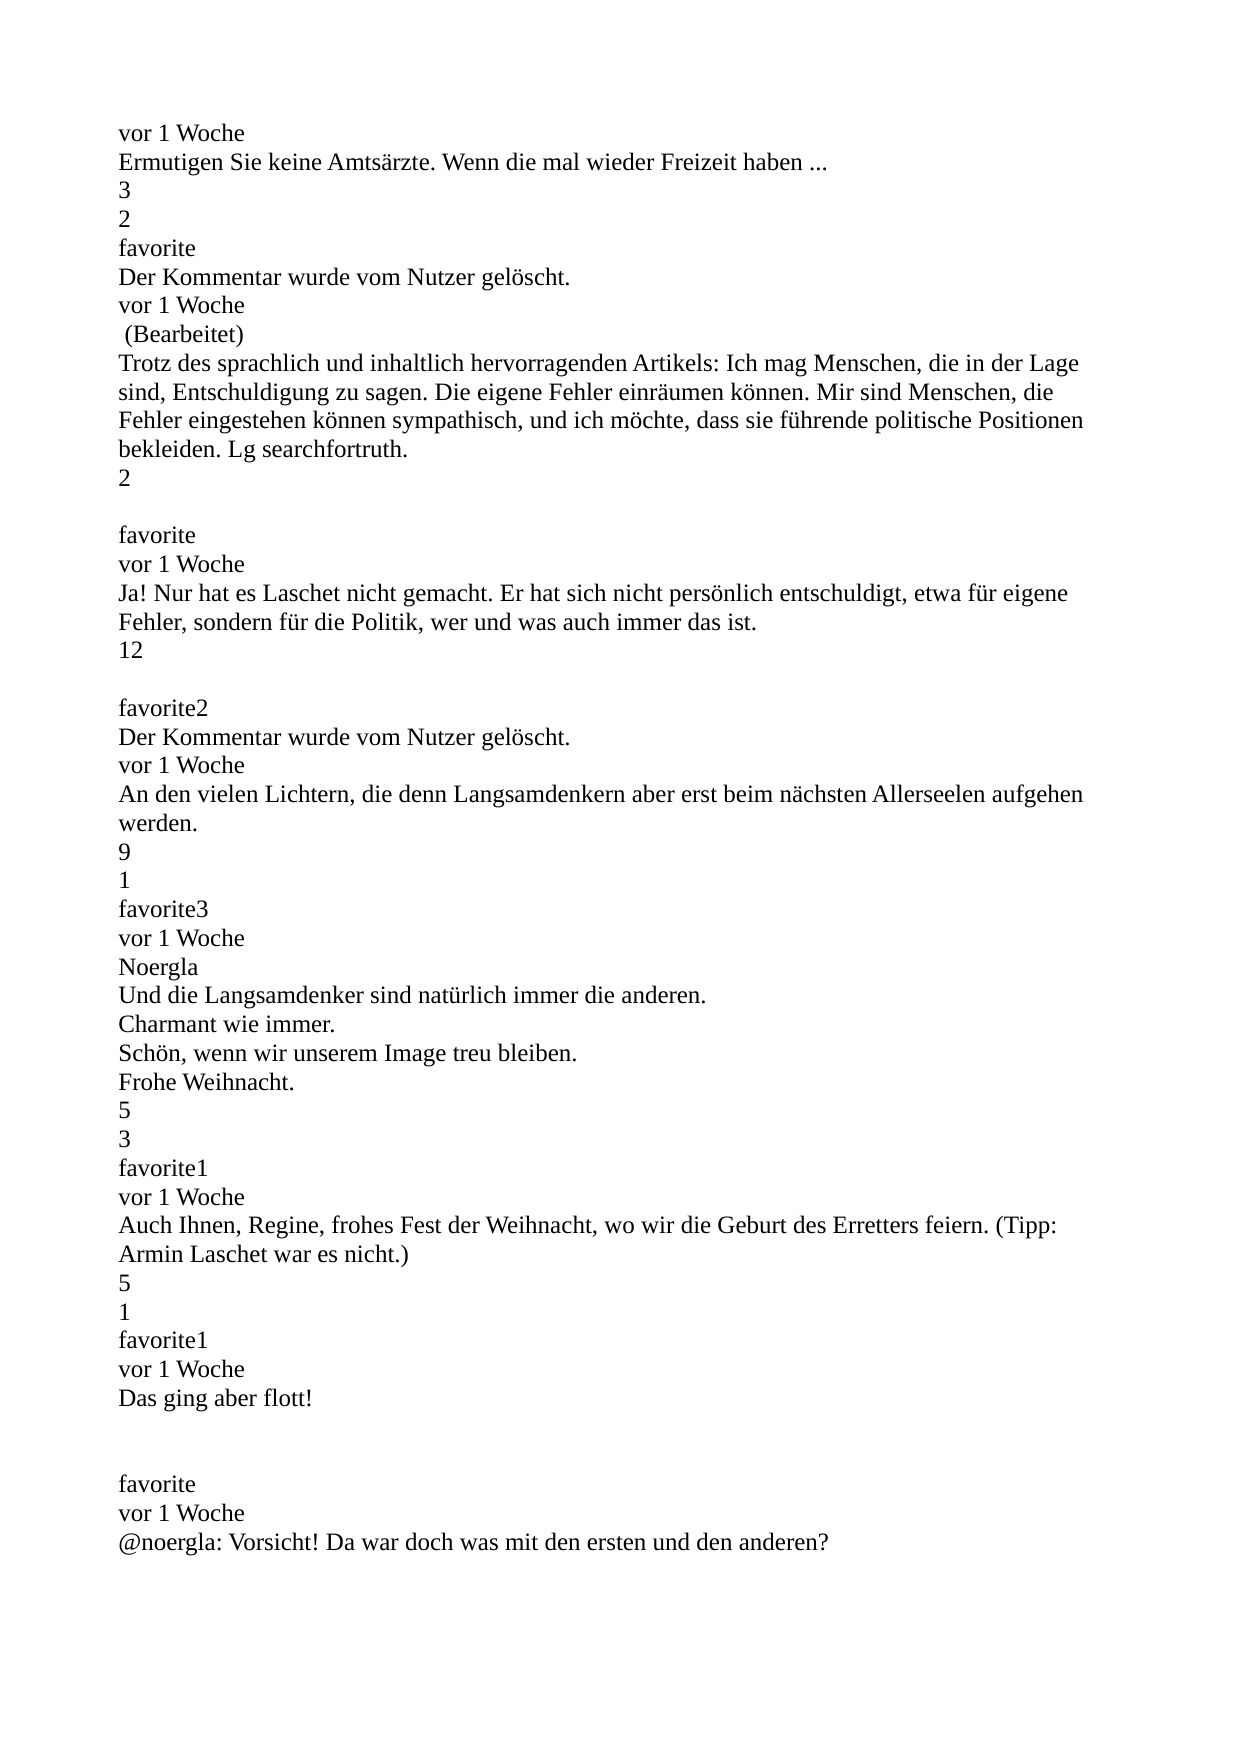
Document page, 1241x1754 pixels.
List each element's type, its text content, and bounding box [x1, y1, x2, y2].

text Auch Ihnen, Regine, frohes Fest der Weihnacht, wo wir die Geburt des Erretters feiern. (Tipp: Armin Laschet war es nicht.) [118, 1211, 1122, 1268]
text Noergla [118, 952, 1122, 981]
text Frohe Weihnacht.🎄 [118, 1067, 1122, 1096]
text An den vielen Lichtern, die denn Langsamdenkern aber erst beim nächsten Allerseelen aufgehen werden. [118, 779, 1122, 837]
text 3 [118, 1124, 1122, 1153]
text Und die Langsamdenker sind natürlich immer die anderen. [118, 981, 1122, 1009]
text Der Kommentar wurde vom Nutzer gelöscht. [118, 262, 1122, 291]
text favorite2 [118, 693, 1122, 722]
text Schön, wenn wir unserem Image treu bleiben. [118, 1038, 1122, 1067]
text vor 1 Woche [118, 923, 1122, 952]
text 5 [118, 1268, 1122, 1297]
text vor 1 Woche [118, 291, 1122, 319]
text (Bearbeitet) [118, 319, 1122, 348]
text vor 1 Woche [118, 549, 1122, 578]
text vor 1 Woche [118, 1498, 1122, 1527]
text favorite [118, 521, 1122, 549]
text favorite1 [118, 1326, 1122, 1354]
text vor 1 Woche [118, 1354, 1122, 1383]
text vor 1 Woche [118, 118, 1122, 147]
text Ermutigen Sie keine Amtsärzte. Wenn die mal wieder Freizeit haben ... [118, 147, 1122, 176]
text Trotz des sprachlich und inhaltlich hervorragenden Artikels: Ich mag Menschen, die in der Lage sind, Entschuldigung zu sagen. Die eigene Fehler einräumen können. Mir sind Menschen, die Fehler eingestehen können sympathisch, und ich möchte, dass sie führende politische Positionen bekleiden. Lg searchfortruth. [118, 348, 1122, 463]
text favorite1 [118, 1153, 1122, 1182]
text Ja! Nur hat es Laschet nicht gemacht. Er hat sich nicht persönlich entschuldigt, etwa für eigene Fehler, sondern für die Politik, wer und was auch immer das ist. [118, 578, 1122, 636]
text 5 [118, 1096, 1122, 1124]
text favorite [118, 233, 1122, 262]
text Charmant wie immer. [118, 1009, 1122, 1038]
text 2 [118, 463, 1122, 492]
text @noergla: Vorsicht! Da war doch was mit den ersten und den anderen? [118, 1527, 1122, 1556]
text 12 [118, 636, 1122, 664]
text vor 1 Woche [118, 751, 1122, 779]
text vor 1 Woche [118, 1182, 1122, 1211]
text 2 [118, 204, 1122, 233]
text Das ging aber flott! [118, 1383, 1122, 1412]
text Der Kommentar wurde vom Nutzer gelöscht. [118, 722, 1122, 751]
text 9 [118, 837, 1122, 866]
text 1 [118, 1297, 1122, 1326]
text favorite [118, 1469, 1122, 1498]
text 3 [118, 176, 1122, 204]
text favorite3 [118, 894, 1122, 923]
text 1 [118, 866, 1122, 894]
